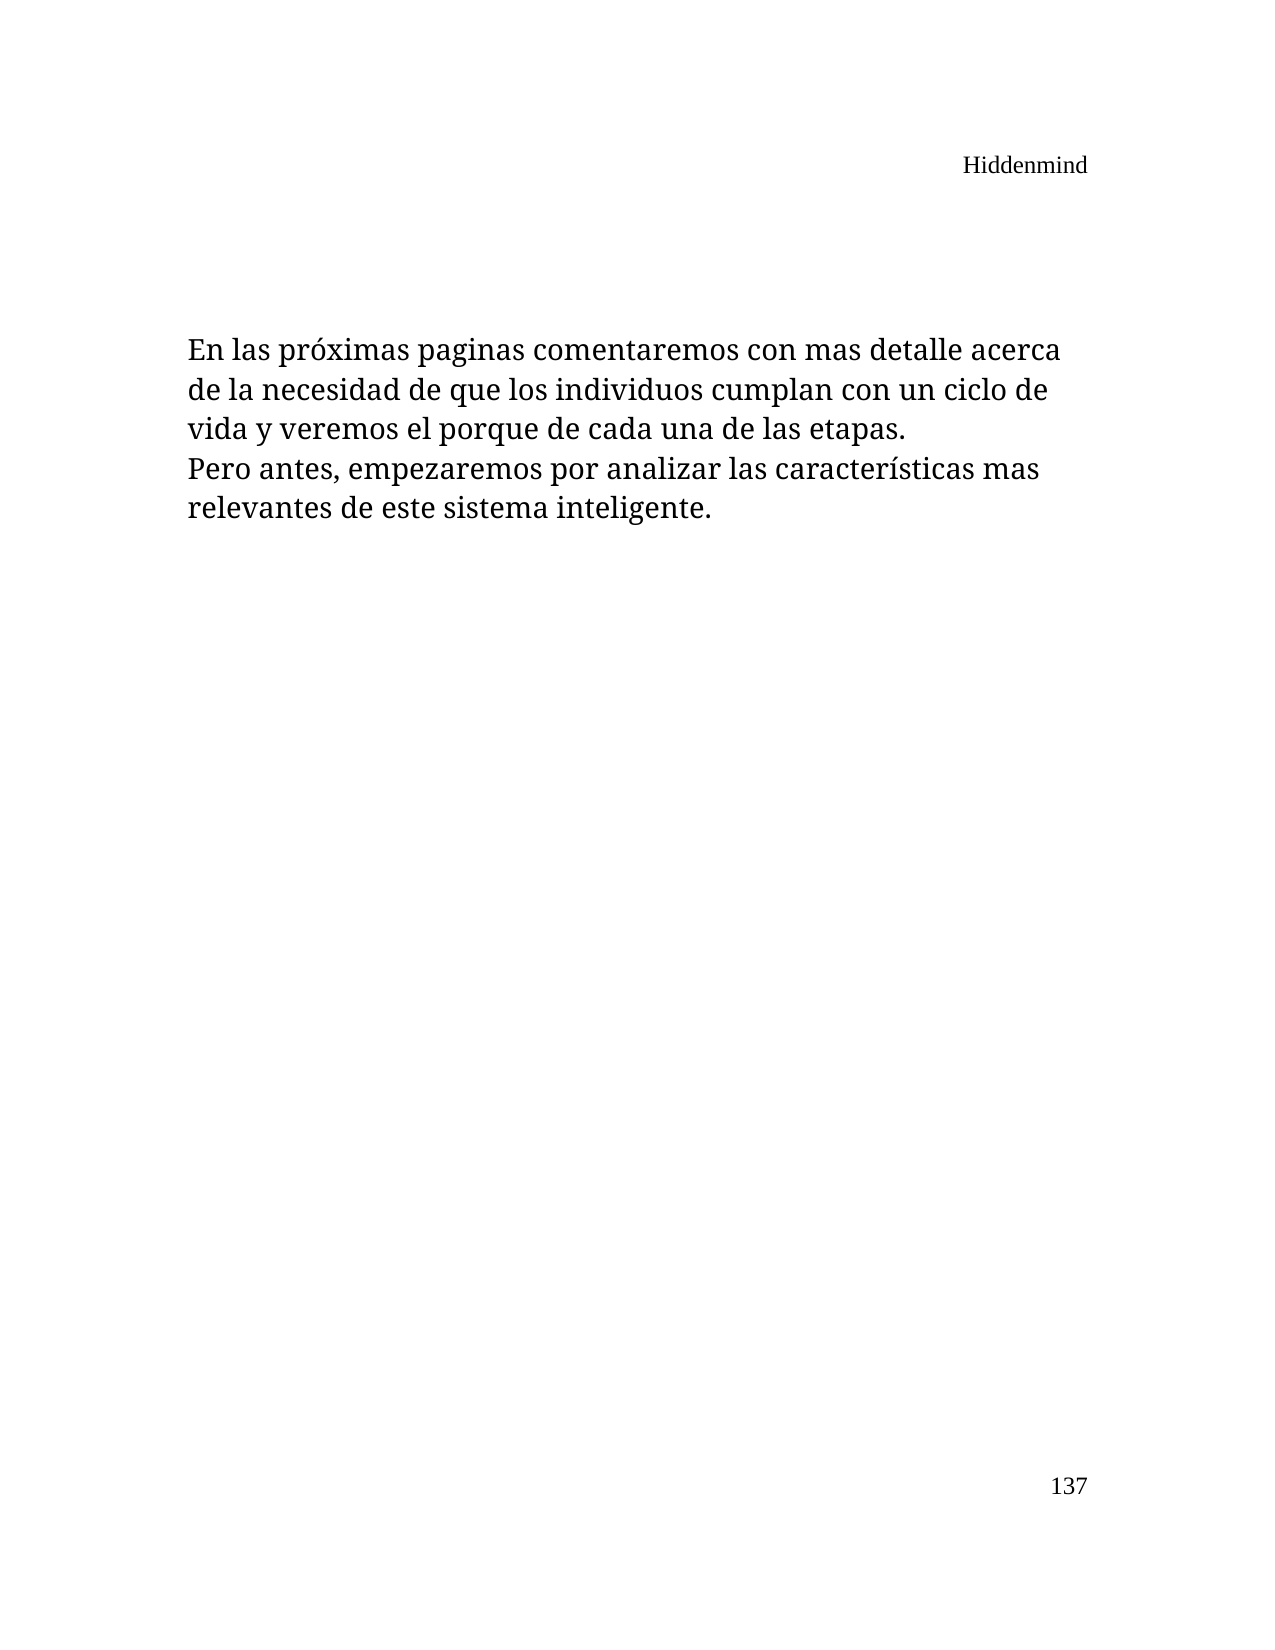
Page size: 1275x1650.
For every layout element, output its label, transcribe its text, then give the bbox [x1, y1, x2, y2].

text Pero antes, empezaremos por analizar las características mas relevantes de este sistema inteligente. [187, 448, 1087, 527]
text En las próximas paginas comentaremos con mas detalle acerca de la necesidad de que los individuos cumplan con un ciclo de vida y veremos el porque de cada una de las etapas. [187, 329, 1087, 448]
